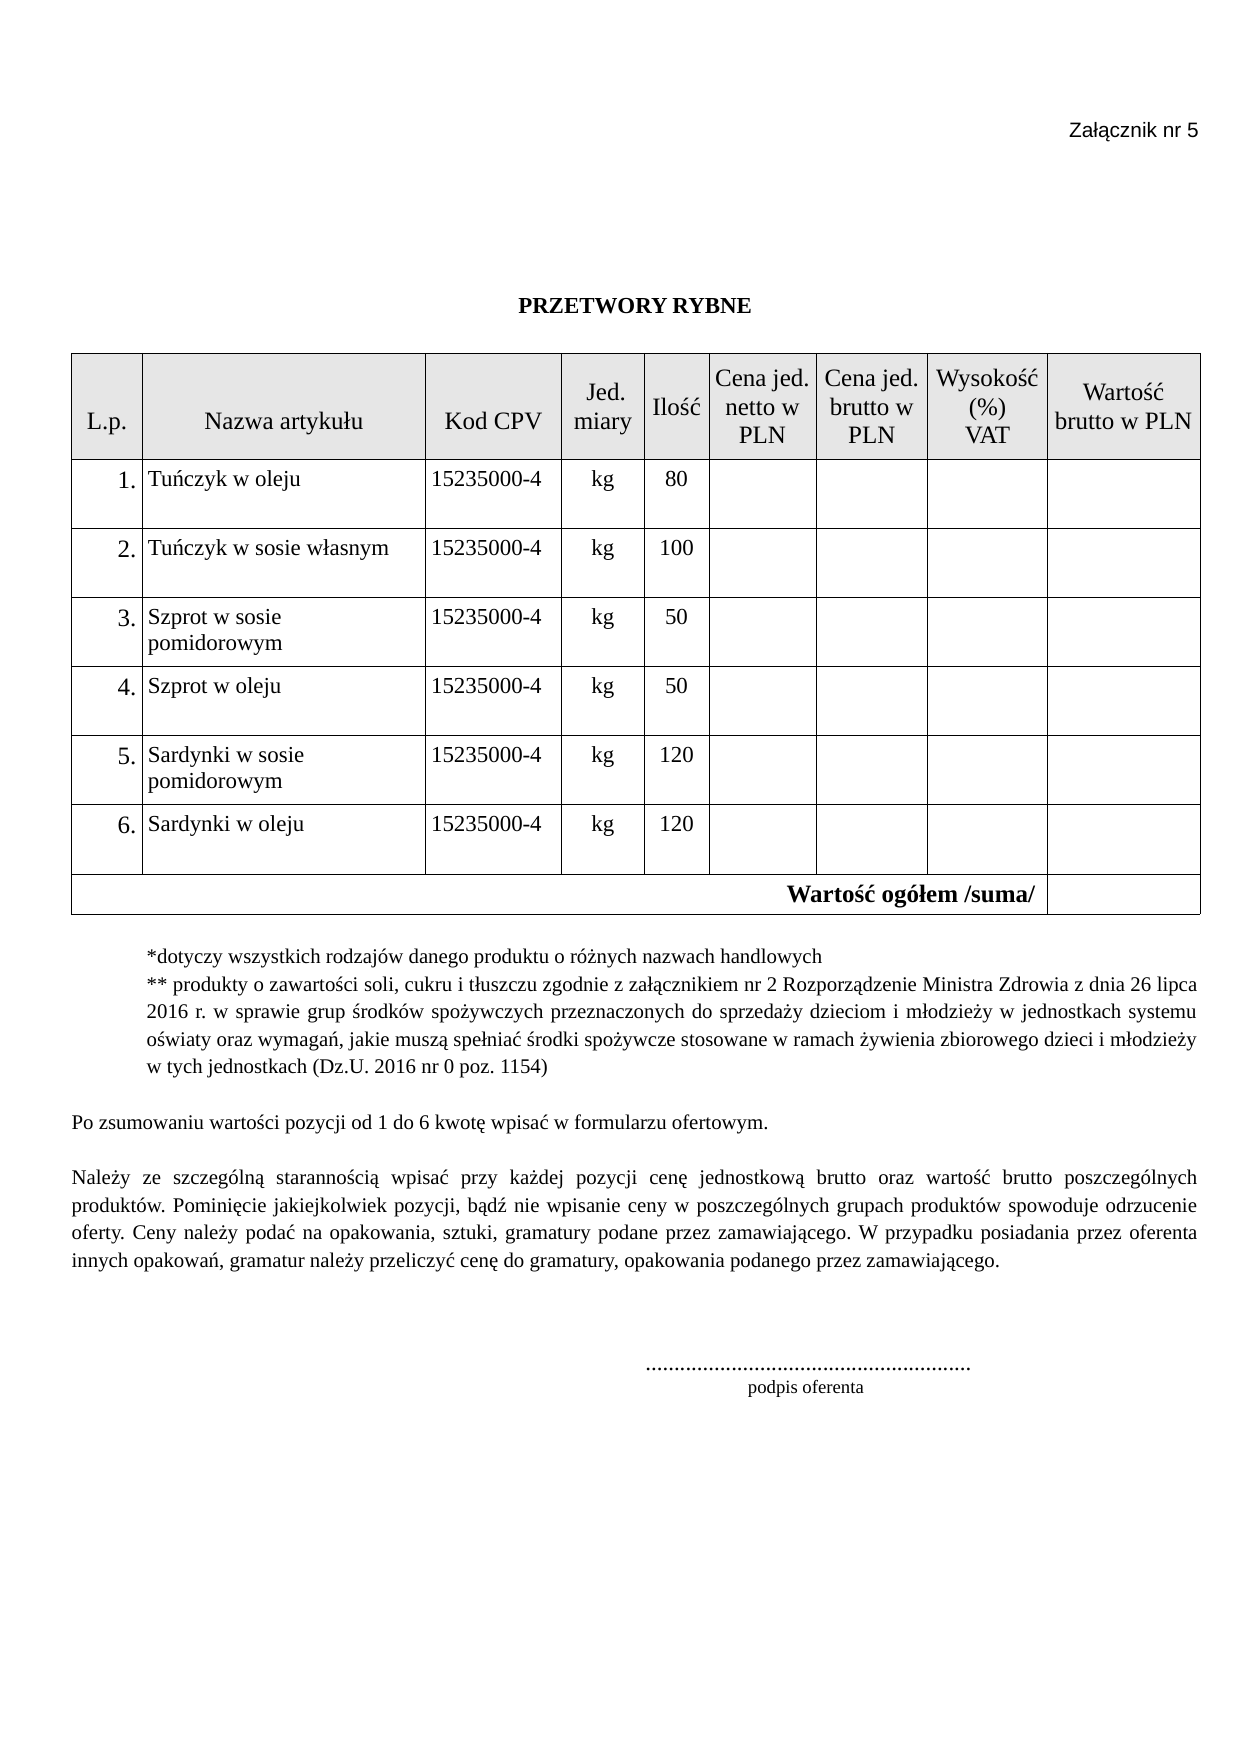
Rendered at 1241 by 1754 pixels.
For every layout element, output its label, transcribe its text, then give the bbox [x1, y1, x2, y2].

table_header Kod CPV [426, 354, 561, 459]
table_cell 50 [645, 667, 709, 735]
table_cell 15235000-4 [426, 805, 561, 873]
table_header Cena jed. netto w PLN [710, 354, 816, 459]
table_cell [1048, 529, 1200, 597]
table_cell [817, 460, 927, 528]
table_cell kg [562, 529, 644, 597]
table_cell [1048, 667, 1200, 735]
list *dotyczy wszystkich rodzajów danego produktu o różnych nazwach handlowych [109, 944, 1198, 968]
table_cell [928, 529, 1047, 597]
table_cell [817, 529, 927, 597]
table_cell kg [562, 736, 644, 804]
table_cell [72, 529, 142, 597]
table_cell [710, 598, 816, 666]
table_cell [928, 460, 1047, 528]
table_cell 80 [645, 460, 709, 528]
table_header Wysokość (%) VAT [928, 354, 1047, 459]
table_cell [1048, 736, 1200, 804]
table_cell [928, 667, 1047, 735]
table_cell kg [562, 460, 644, 528]
table_cell [72, 667, 142, 735]
table_cell [817, 805, 927, 873]
table_cell Sardynki w oleju [143, 805, 425, 873]
table_header Cena jed. brutto w PLN [817, 354, 927, 459]
table_cell [928, 598, 1047, 666]
table_cell kg [562, 598, 644, 666]
table_cell kg [562, 667, 644, 735]
table_cell [1048, 805, 1200, 873]
table_cell 15235000-4 [426, 529, 561, 597]
table_cell 120 [645, 805, 709, 873]
list ** produkty o zawartości soli, cukru i tłuszczu zgodnie z załącznikiem nr 2 Rozporządzenie Ministra Zdrowia z dnia 26 lipca 2016 r. w sprawie grup środków spożywczych przeznaczonych do sprzedaży dzieciom i młodzieży w jednostkach systemu oświaty oraz wymagań, jakie muszą spełniać środki spożywcze stosowane w ramach żywienia zbiorowego dzieci i młodzieży w tych jednostkach (Dz.U. 2016 nr 0 poz. 1154) [109, 972, 1198, 1078]
table_cell Sardynki w sosie pomidorowym [143, 736, 425, 804]
table_cell 15235000-4 [426, 667, 561, 735]
table_cell Wartość ogółem /suma/ [72, 875, 1047, 914]
table_cell [710, 529, 816, 597]
table_cell kg [562, 805, 644, 873]
text Należy ze szczególną starannością wpisać przy każdej pozycji cenę jednostkową brutto oraz wartość brutto poszczególnych produktów. Pominięcie jakiejkolwiek pozycji, bądź nie wpisanie ceny w poszczególnych grupach produktów spowoduje odrzucenie oferty. Ceny należy podać na opakowania, sztuki, gramatury podane przez zamawiającego. W przypadku posiadania przez oferenta innych opakowań, gramatur należy przeliczyć cenę do gramatury, opakowania podanego przez zamawiającego. [71, 1165, 1198, 1272]
table_cell [817, 598, 927, 666]
table_cell Tuńczyk w oleju [143, 460, 425, 528]
table_header L.p. [72, 354, 142, 459]
text PRZETWORY RYBNE [71, 292, 1198, 319]
table_cell 100 [645, 529, 709, 597]
text Po zsumowaniu wartości pozycji od 1 do 6 kwotę wpisać w formularzu ofertowym. [71, 1110, 1198, 1134]
table_cell [817, 736, 927, 804]
table_cell [928, 736, 1047, 804]
table_cell [710, 805, 816, 873]
text podpis oferenta [639, 1376, 972, 1397]
table_cell 15235000-4 [426, 460, 561, 528]
table_cell [72, 460, 142, 528]
table_header Jed. miary [562, 354, 644, 459]
table_cell [928, 805, 1047, 873]
table_cell [1048, 598, 1200, 666]
table_cell [72, 598, 142, 666]
table_cell [1048, 460, 1200, 528]
table_cell [72, 736, 142, 804]
table_cell Tuńczyk w sosie własnym [143, 529, 425, 597]
table_cell [710, 667, 816, 735]
table_cell 50 [645, 598, 709, 666]
table_cell 15235000-4 [426, 598, 561, 666]
table_cell [1048, 875, 1200, 914]
table_cell [710, 460, 816, 528]
table_cell [817, 667, 927, 735]
table_cell 120 [645, 736, 709, 804]
table_cell 15235000-4 [426, 736, 561, 804]
table_cell Szprot w sosie pomidorowym [143, 598, 425, 666]
table_cell Szprot w oleju [143, 667, 425, 735]
table_cell [72, 805, 142, 873]
table_header Wartość brutto w PLN [1048, 354, 1200, 459]
text ......................................................... [639, 1349, 972, 1376]
table_header Nazwa artykułu [143, 354, 425, 459]
table_header Ilość [645, 354, 709, 459]
table_cell [710, 736, 816, 804]
